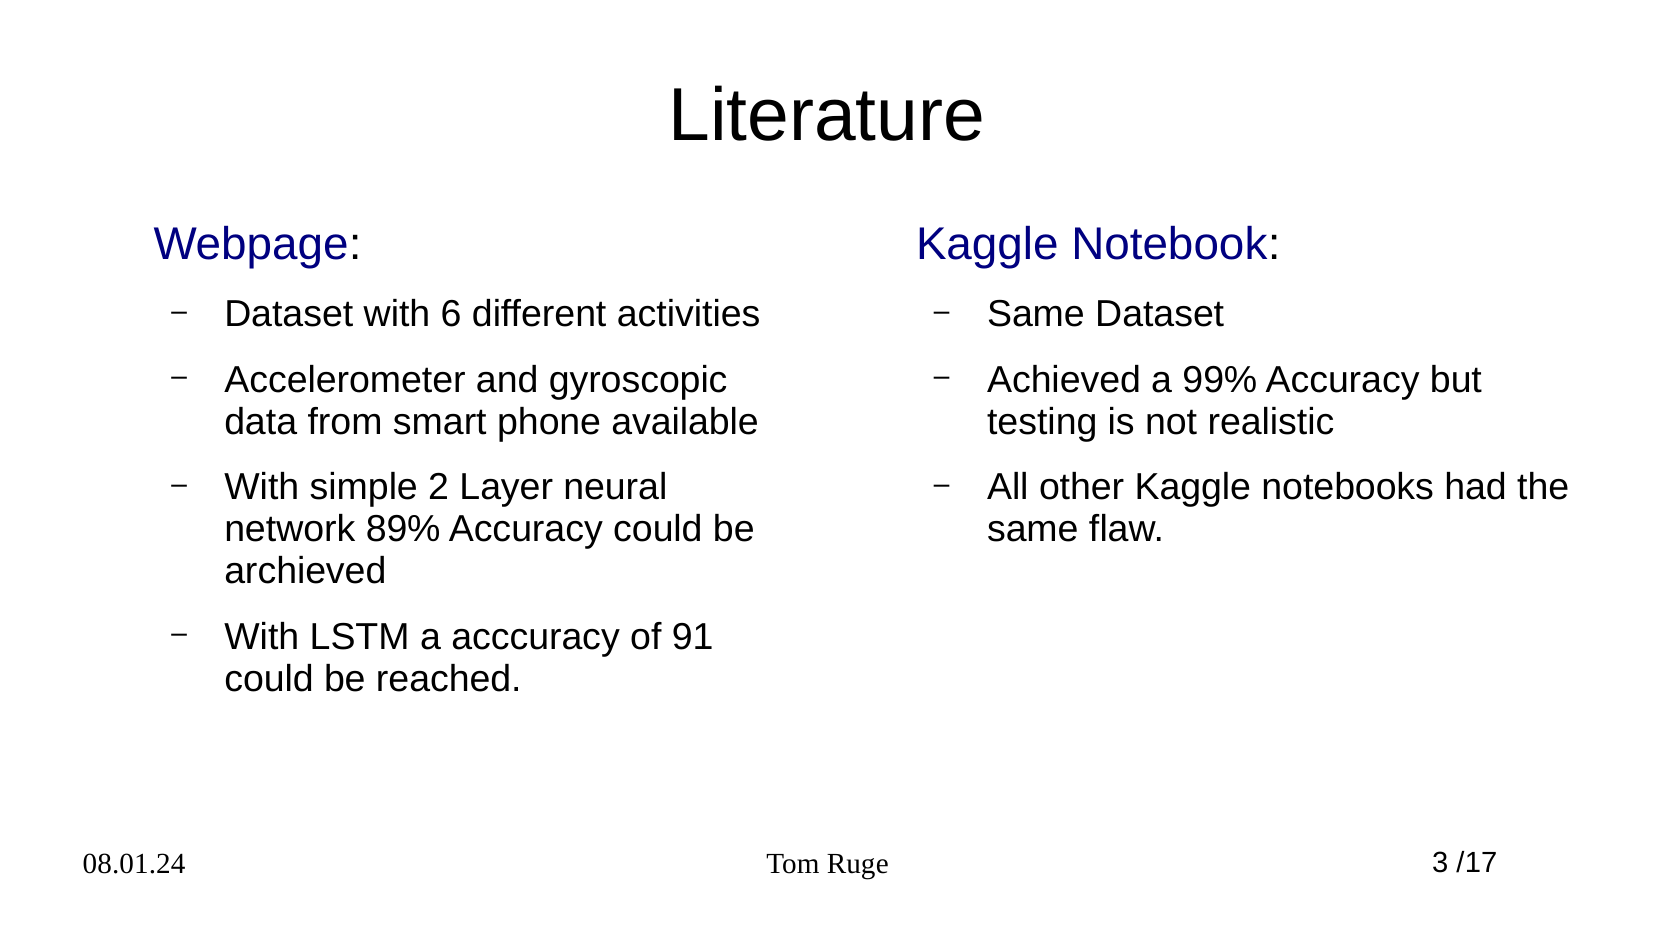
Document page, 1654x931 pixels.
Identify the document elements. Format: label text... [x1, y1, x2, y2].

title Literature [82, 37, 1571, 193]
list Kaggle Notebook: Same Dataset Achieved a 99% Accuracy but testing is not realistic All other Kaggle notebooks had the same flaw. [845, 217, 1572, 758]
list Webpage: Dataset with 6 different activities Accelerometer and gyroscopic data from smart phone available With simple 2 Layer neural network 89% Accuracy could be archieved With LSTM a acccuracy of 91 could be reached. [82, 217, 809, 758]
